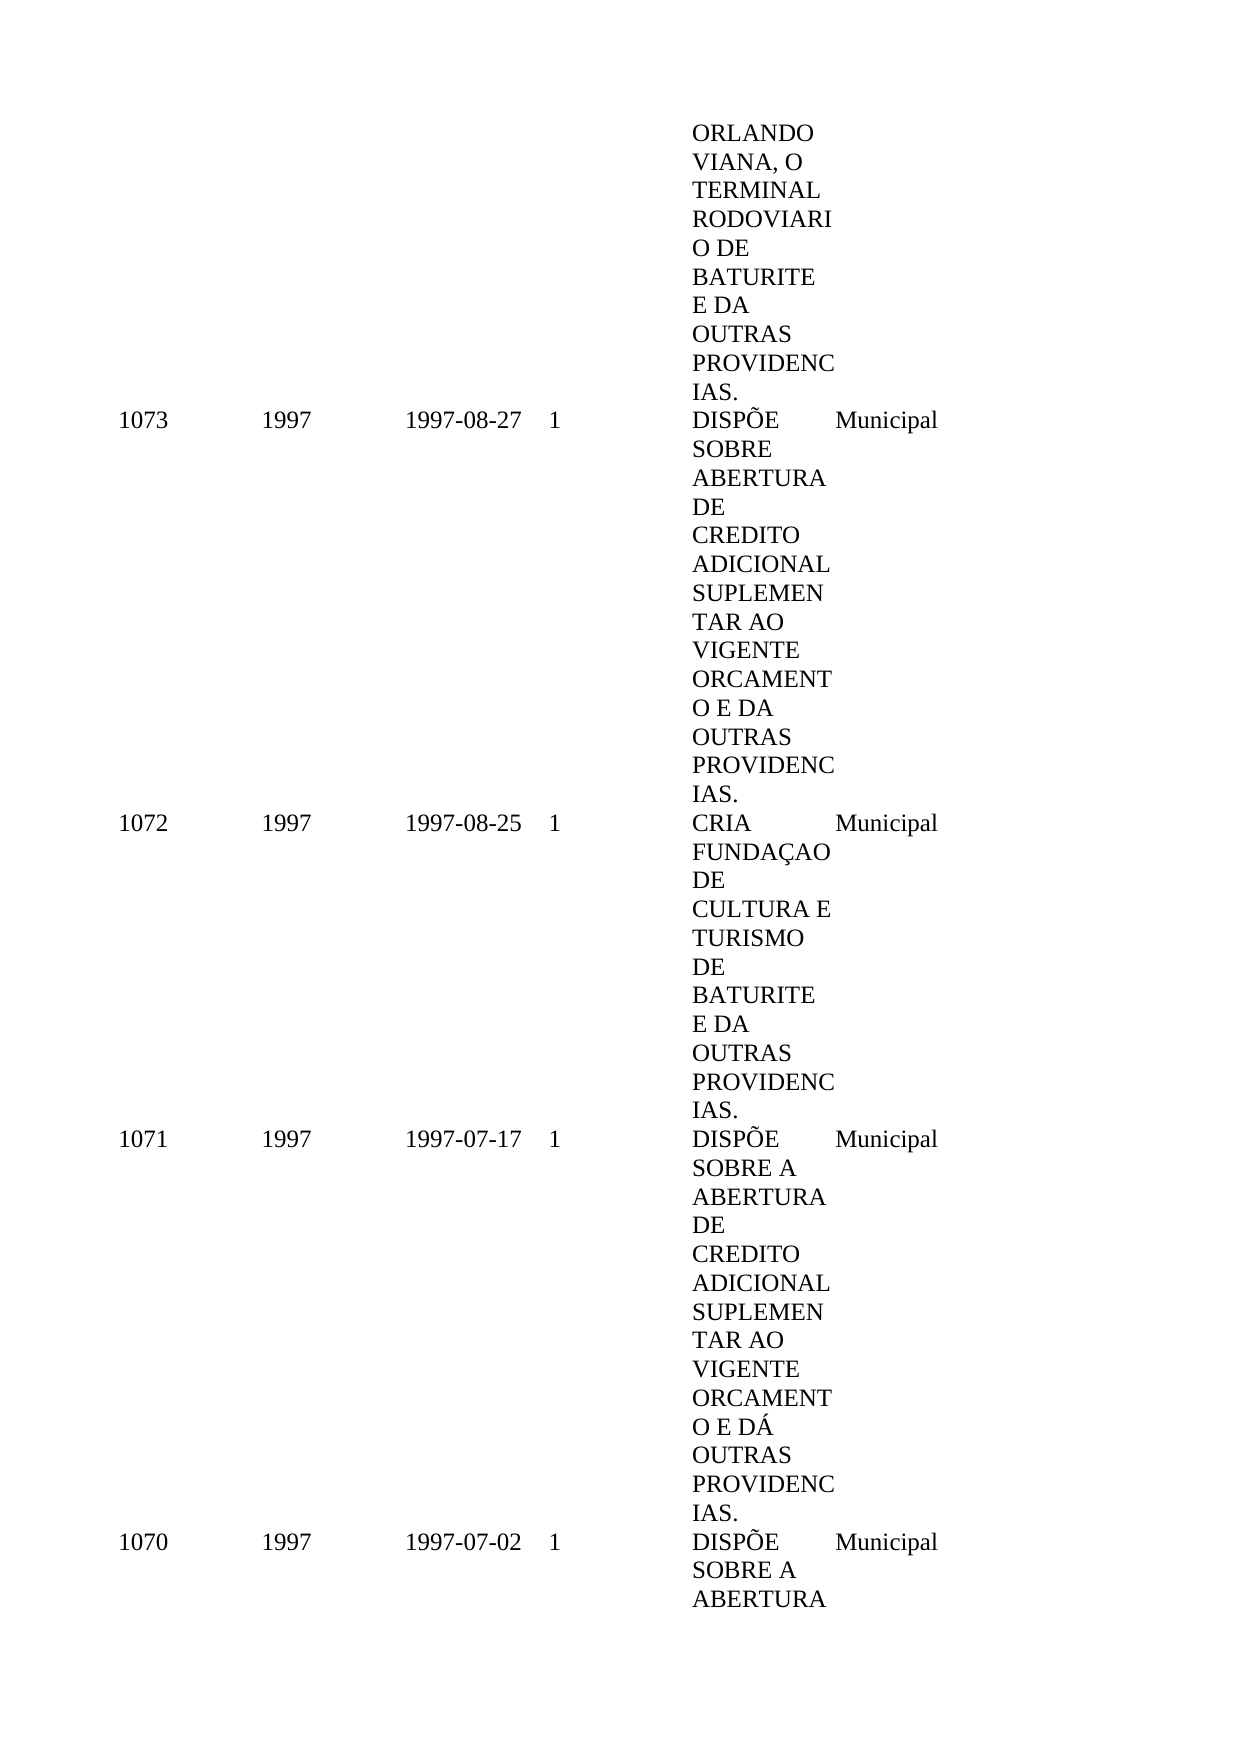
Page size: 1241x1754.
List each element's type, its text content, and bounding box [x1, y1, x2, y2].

table_cell [979, 808, 1122, 1124]
table_cell [979, 118, 1122, 406]
table_cell DISPÕE SOBRE A ABERTURA DE CREDITO ADICIONAL SUPLEMENTAR AO VIGENTE ORCAMENTO E DÁ OUTRAS PROVIDENCIAS. [692, 1124, 835, 1527]
table_cell DISPÕE SOBRE ABERTURA DE CREDITO ADICIONAL SUPLEMENTAR AO VIGENTE ORCAMENTO E DA OUTRAS PROVIDENCIAS. [692, 406, 835, 808]
table_cell 1070 [118, 1527, 261, 1613]
table_cell Municipal [835, 1527, 979, 1613]
table_cell [118, 118, 261, 406]
table_cell 1997 [261, 1124, 405, 1527]
table_cell DISPÕE SOBRE A ABERTURA [692, 1527, 835, 1613]
table_cell [548, 118, 692, 406]
table_cell [979, 406, 1122, 808]
table_cell ORLANDO VIANA, O TERMINAL RODOVIARIO DE BATURITE E DA OUTRAS PROVIDENCIAS. [692, 118, 835, 406]
table_cell Municipal [835, 1124, 979, 1527]
table_cell 1997-08-27 [405, 406, 548, 808]
table_cell Municipal [835, 406, 979, 808]
table_cell 1072 [118, 808, 261, 1124]
table_cell 1071 [118, 1124, 261, 1527]
table_cell 1997 [261, 406, 405, 808]
table_cell 1997-08-25 [405, 808, 548, 1124]
table_cell 1997 [261, 1527, 405, 1613]
table_cell [405, 118, 548, 406]
table_cell [979, 1124, 1122, 1527]
table_cell 1 [548, 1124, 692, 1527]
table_cell 1 [548, 1527, 692, 1613]
table_cell 1997-07-17 [405, 1124, 548, 1527]
table_cell [835, 118, 979, 406]
table_cell 1 [548, 808, 692, 1124]
table_cell [261, 118, 405, 406]
table_cell 1 [548, 406, 692, 808]
table_cell 1073 [118, 406, 261, 808]
table_cell 1997 [261, 808, 405, 1124]
table_cell Municipal [835, 808, 979, 1124]
table_cell [979, 1527, 1122, 1613]
table_cell CRIA FUNDAÇAO DE CULTURA E TURISMO DE BATURITE E DA OUTRAS PROVIDENCIAS. [692, 808, 835, 1124]
table_cell 1997-07-02 [405, 1527, 548, 1613]
